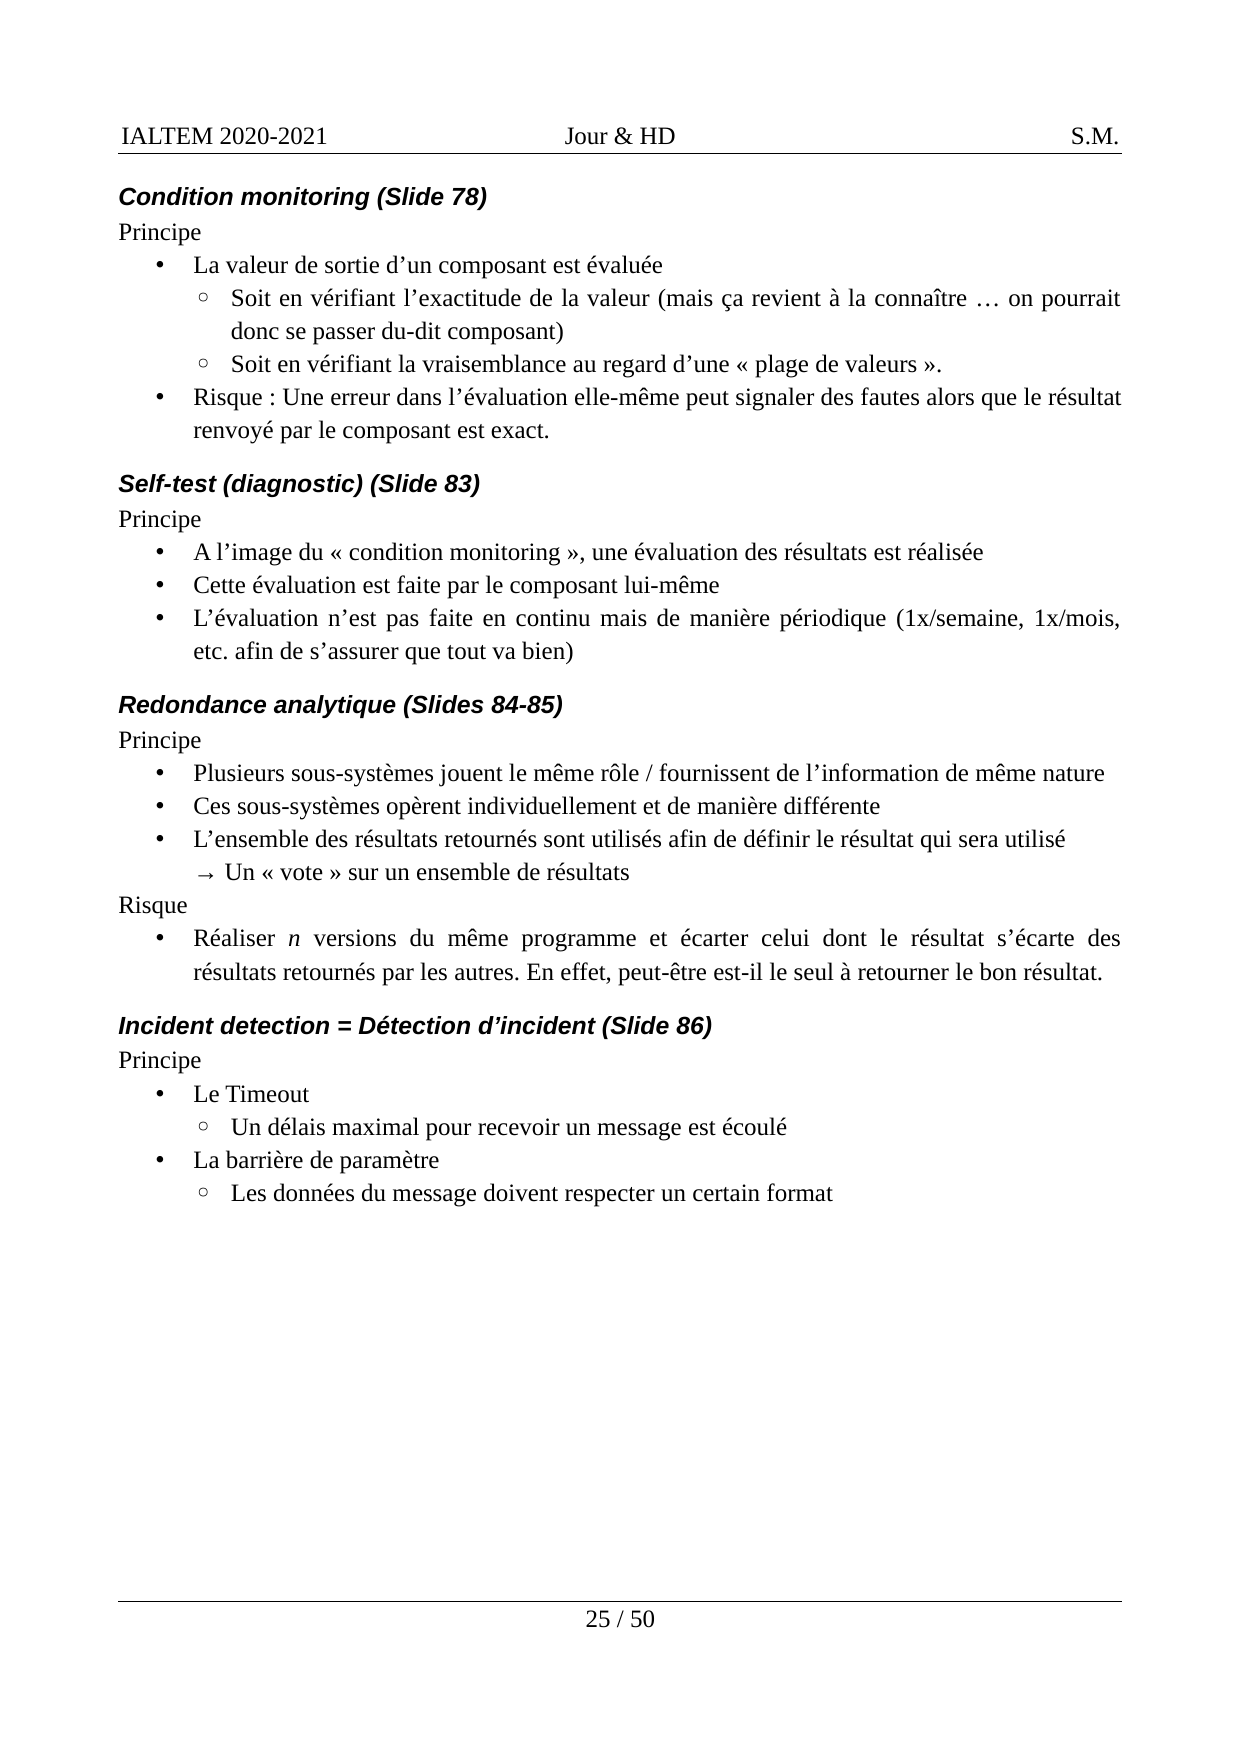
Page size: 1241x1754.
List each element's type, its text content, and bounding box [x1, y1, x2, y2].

text Principe [118, 1046, 1122, 1074]
list La barrière de paramètre [156, 1145, 1122, 1173]
subtitle Condition monitoring (Slide 78) [118, 182, 1122, 211]
list Réaliser n versions du même programme et écarter celui dont le résultat s’écarte des résultats retournés par les autres. En effet, peut-être est-il le seul à retourner le bon résultat. [156, 923, 1122, 985]
list → Un « vote » sur un ensemble de résultats [156, 857, 1122, 886]
list Plusieurs sous-systèmes jouent le même rôle / fournissent de l’information de même nature [156, 758, 1122, 787]
subtitle Self-test (diagnostic) (Slide 83) [118, 469, 1122, 498]
list L’ensemble des résultats retournés sont utilisés afin de définir le résultat qui sera utilisé [156, 824, 1122, 853]
list La valeur de sortie d’un composant est évaluée [156, 250, 1122, 279]
list L’évaluation n’est pas faite en continu mais de manière périodique (1x/semaine, 1x/mois, etc. afin de s’assurer que tout va bien) [156, 603, 1122, 665]
list Cette évaluation est faite par le composant lui-même [156, 570, 1122, 599]
list Le Timeout [156, 1079, 1122, 1107]
text Principe [118, 217, 1122, 246]
list Un délais maximal pour recevoir un message est écoulé [193, 1112, 1122, 1140]
text Principe [118, 725, 1122, 754]
text Principe [118, 504, 1122, 533]
list Les données du message doivent respecter un certain format [193, 1178, 1122, 1206]
list Risque : Une erreur dans l’évaluation elle-même peut signaler des fautes alors que le résultat renvoyé par le composant est exact. [156, 382, 1122, 444]
list A l’image du « condition monitoring », une évaluation des résultats est réalisée [156, 537, 1122, 566]
list Soit en vérifiant l’exactitude de la valeur (mais ça revient à la connaître … on pourrait donc se passer du-dit composant) [193, 283, 1122, 345]
list Soit en vérifiant la vraisemblance au regard d’une « plage de valeurs ». [193, 349, 1122, 378]
subtitle Incident detection = Détection d’incident (Slide 86) [118, 1011, 1122, 1039]
text Risque [118, 891, 1122, 919]
subtitle Redondance analytique (Slides 84-85) [118, 691, 1122, 719]
list Ces sous-systèmes opèrent individuellement et de manière différente [156, 791, 1122, 820]
